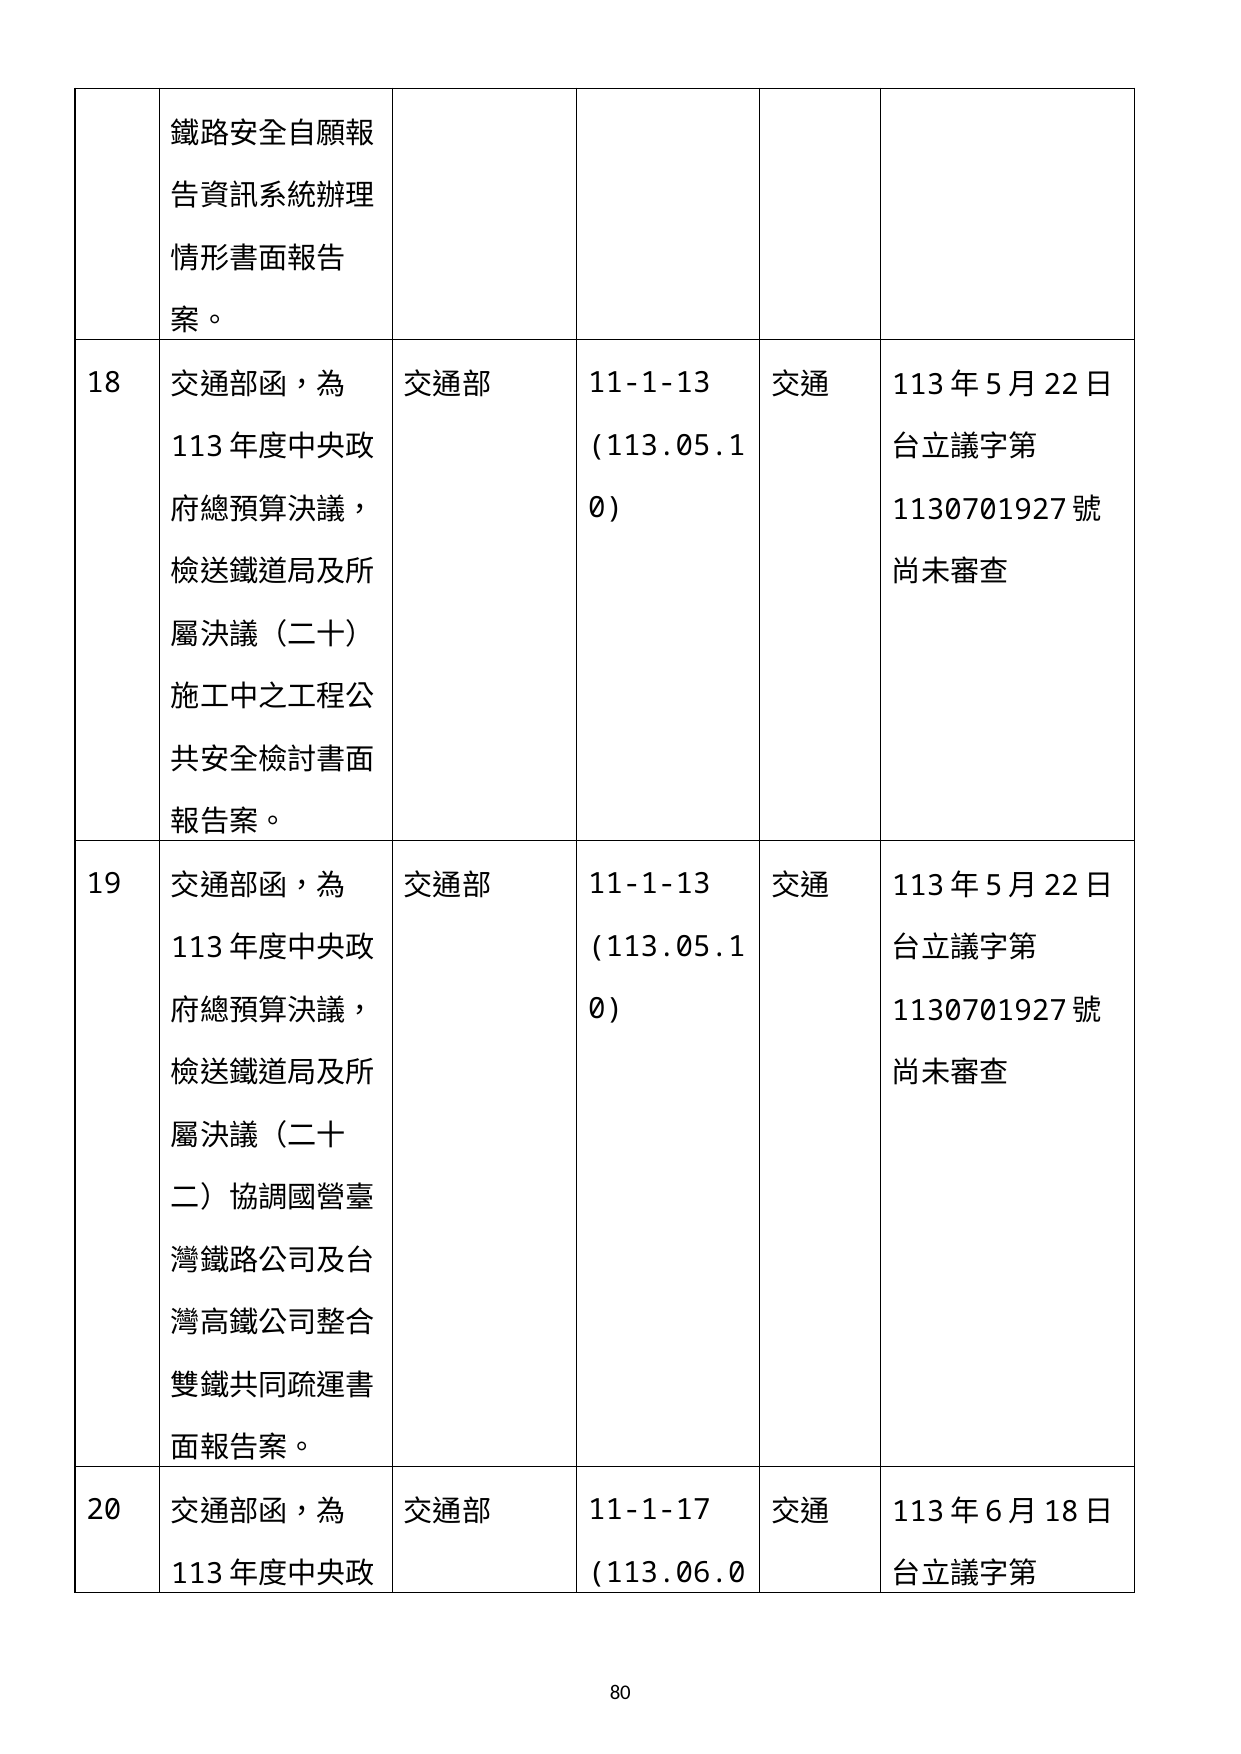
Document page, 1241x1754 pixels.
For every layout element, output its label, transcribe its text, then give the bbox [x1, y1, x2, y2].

table_cell 交通部 [393, 340, 576, 840]
table_cell 113年5月22日 台立議字第1130701927號 尚未審查 [881, 340, 1134, 840]
table_cell 11-1-13 (113.05.10) [577, 841, 759, 1466]
table_cell [760, 89, 880, 339]
table_cell 交通 [760, 841, 880, 1466]
table_cell 113年5月22日 台立議字第1130701927號 尚未審查 [881, 841, 1134, 1466]
table_cell 交通 [760, 340, 880, 840]
table_cell 11-1-13 (113.05.10) [577, 340, 759, 840]
table_cell [881, 89, 1134, 339]
table_cell 20 [76, 1467, 159, 1592]
table_cell 19 [76, 841, 159, 1466]
table_cell 交通部函，為113年度中央政府總預算決議，檢送鐵道局及所屬決議（二十二）協調國營臺灣鐵路公司及台灣高鐵公司整合雙鐵共同疏運書面報告案。 [160, 841, 392, 1466]
table_cell 113年6月18日 台立議字第 [881, 1467, 1134, 1592]
table_cell 交通部函，為113年度中央政 [160, 1467, 392, 1592]
table_cell 11-1-17 (113.06.0 [577, 1467, 759, 1592]
table_cell 18 [76, 340, 159, 840]
table_cell 交通 [760, 1467, 880, 1592]
table_cell 交通部 [393, 1467, 576, 1592]
table_cell [577, 89, 759, 339]
table_cell 鐵路安全自願報告資訊系統辦理情形書面報告案。 [160, 89, 392, 339]
table_cell 交通部 [393, 841, 576, 1466]
table_cell [76, 89, 159, 339]
table_cell [393, 89, 576, 339]
table_cell 交通部函，為113年度中央政府總預算決議，檢送鐵道局及所屬決議（二十）施工中之工程公共安全檢討書面報告案。 [160, 340, 392, 840]
